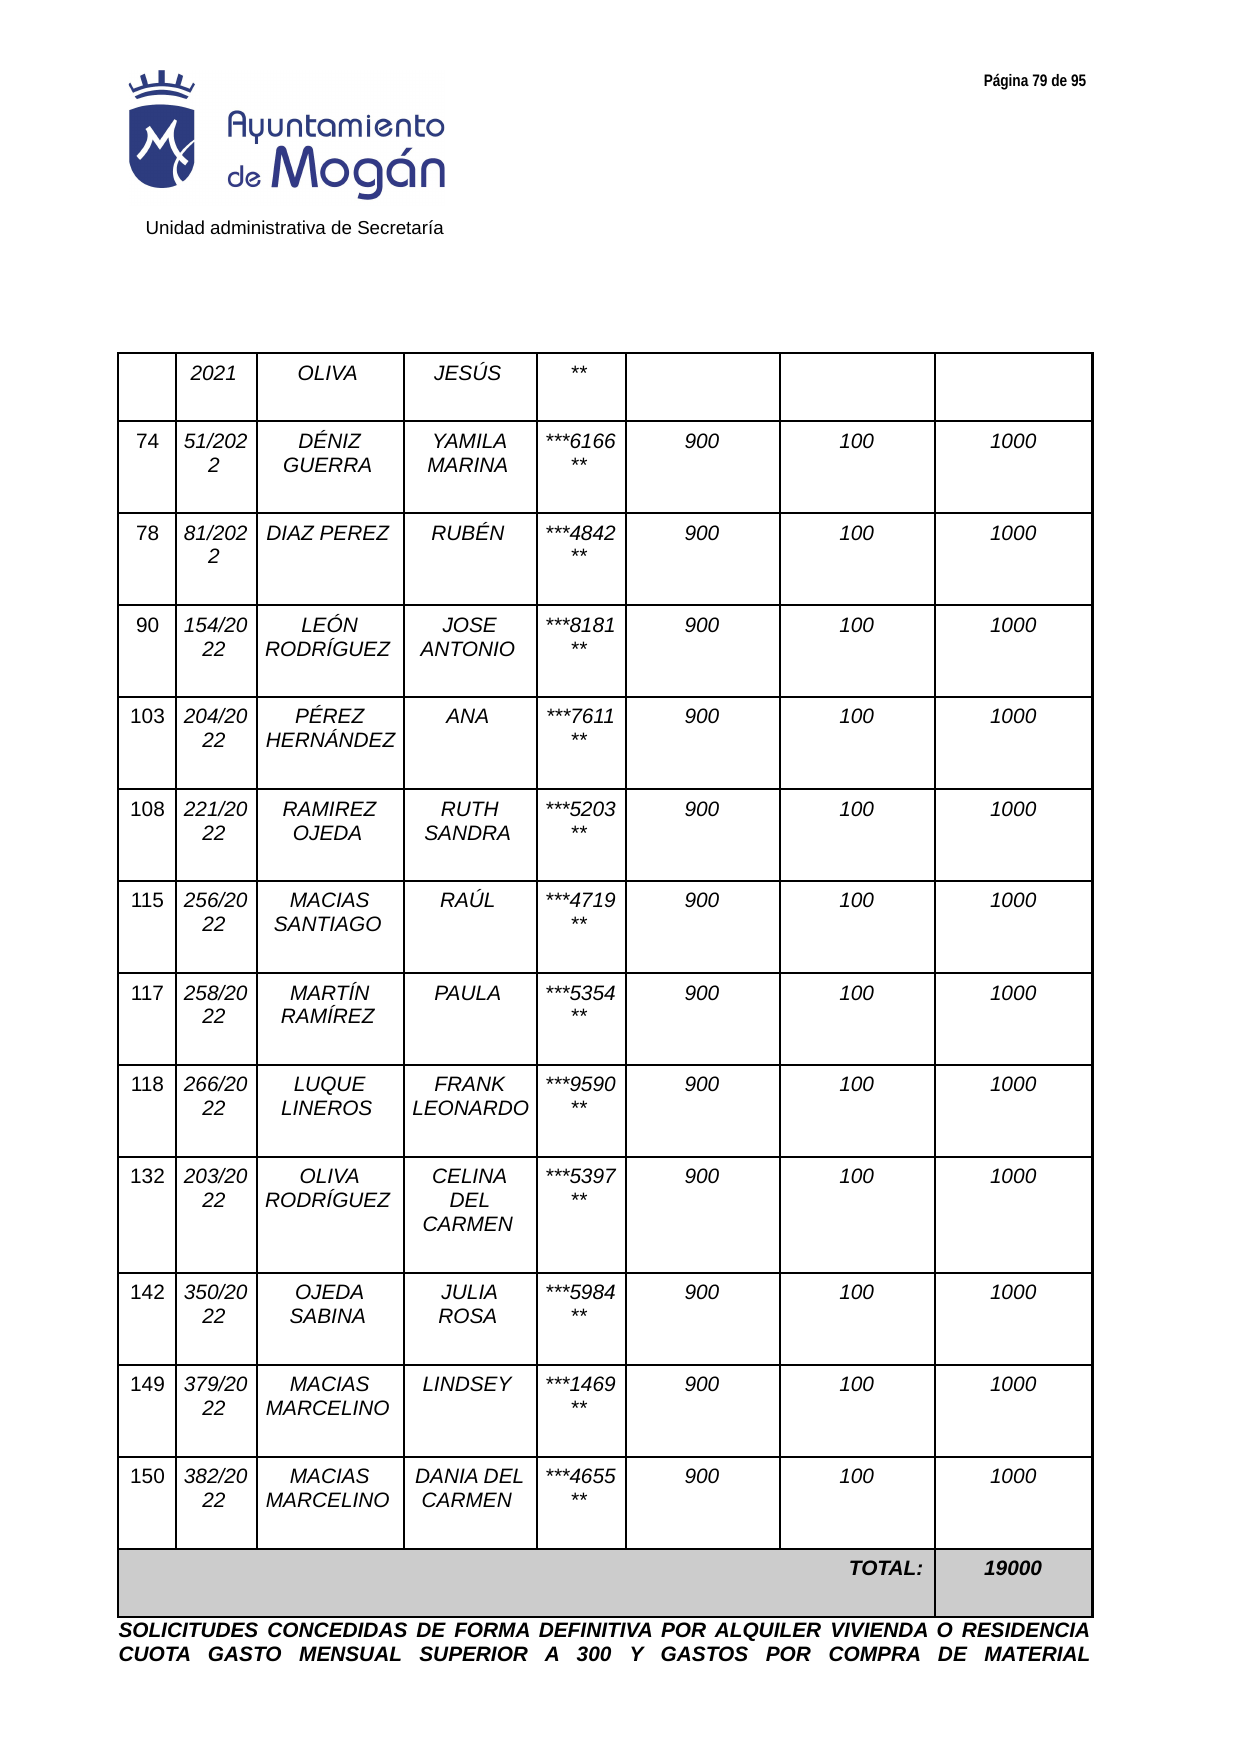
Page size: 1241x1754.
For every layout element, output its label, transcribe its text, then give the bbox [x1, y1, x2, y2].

table_cell OLIVA RODRÍGUEZ [258, 1158, 403, 1272]
table_cell 266/2022 [177, 1066, 256, 1156]
table_cell 900 [627, 1274, 779, 1364]
table_cell 900 [627, 790, 779, 880]
table_cell JULIA ROSA [405, 1274, 536, 1364]
table_cell ***1469** [538, 1366, 625, 1456]
table_cell MACIAS MARCELINO [258, 1366, 403, 1456]
table_cell 900 [627, 422, 779, 512]
table_cell 900 [627, 1066, 779, 1156]
table_cell ***4655** [538, 1458, 625, 1548]
table_cell 382/2022 [177, 1458, 256, 1548]
table_cell 100 [781, 422, 934, 512]
table_cell OLIVA [258, 354, 403, 420]
table_cell ***5397** [538, 1158, 625, 1272]
picture [128, 70, 445, 206]
table_cell 154/2022 [177, 606, 256, 696]
table_cell RAÚL [405, 882, 536, 972]
table_cell [781, 354, 934, 420]
table_cell JESÚS [405, 354, 536, 420]
table_cell 1000 [936, 422, 1091, 512]
table_cell 900 [627, 974, 779, 1064]
table_cell 100 [781, 882, 934, 972]
table_cell 1000 [936, 1274, 1091, 1364]
table_cell 1000 [936, 698, 1091, 788]
table_cell 100 [781, 698, 934, 788]
table_cell 900 [627, 698, 779, 788]
table_cell ***8181** [538, 606, 625, 696]
table_cell 900 [627, 882, 779, 972]
table_cell 100 [781, 790, 934, 880]
table_cell [119, 354, 175, 420]
table_cell ***5354** [538, 974, 625, 1064]
table_cell 1000 [936, 606, 1091, 696]
table_cell 1000 [936, 1158, 1091, 1272]
table_cell 149 [119, 1366, 175, 1456]
table_cell 258/2022 [177, 974, 256, 1064]
table_cell 115 [119, 882, 175, 972]
table_cell YAMILA MARINA [405, 422, 536, 512]
table_cell 1000 [936, 1366, 1091, 1456]
table_cell 1000 [936, 882, 1091, 972]
table_cell MACIAS MARCELINO [258, 1458, 403, 1548]
table_cell ***4719** [538, 882, 625, 972]
table_cell 900 [627, 1458, 779, 1548]
table_cell 142 [119, 1274, 175, 1364]
table_cell LINDSEY [405, 1366, 536, 1456]
table_cell RAMIREZ OJEDA [258, 790, 403, 880]
table_cell 256/2022 [177, 882, 256, 972]
table_cell 350/2022 [177, 1274, 256, 1364]
table_cell 1000 [936, 790, 1091, 880]
table_cell ***4842** [538, 514, 625, 604]
table_cell TOTAL: [119, 1550, 934, 1616]
table_cell MARTÍN RAMÍREZ [258, 974, 403, 1064]
text SOLICITUDES CONCEDIDAS DE FORMA DEFINITIVA POR ALQUILER VIVIENDA O RESIDENCIA CUOTA GASTO MENSUAL SUPERIOR A 300 Y GASTOS POR COMPRA DE MATERIAL [118, 1618, 1092, 1666]
table_cell 100 [781, 1458, 934, 1548]
table_cell 100 [781, 1066, 934, 1156]
table_cell 900 [627, 1366, 779, 1456]
table_cell 81/2022 [177, 514, 256, 604]
table_cell JOSE ANTONIO [405, 606, 536, 696]
table_cell 74 [119, 422, 175, 512]
table_cell 1000 [936, 974, 1091, 1064]
table_cell 19000 [936, 1550, 1091, 1616]
table_cell 379/2022 [177, 1366, 256, 1456]
table_cell 900 [627, 514, 779, 604]
table_cell CELINA DEL CARMEN [405, 1158, 536, 1272]
table_cell 51/2022 [177, 422, 256, 512]
table_cell LUQUE LINEROS [258, 1066, 403, 1156]
table_cell 1000 [936, 514, 1091, 604]
table_cell PAULA [405, 974, 536, 1064]
table_cell 203/2022 [177, 1158, 256, 1272]
table_cell 103 [119, 698, 175, 788]
table_cell 100 [781, 974, 934, 1064]
table_cell OJEDA SABINA [258, 1274, 403, 1364]
table_cell 2021 [177, 354, 256, 420]
table_cell 118 [119, 1066, 175, 1156]
table_cell ***5203** [538, 790, 625, 880]
table_cell [936, 354, 1091, 420]
table_cell 132 [119, 1158, 175, 1272]
table_cell 78 [119, 514, 175, 604]
table_cell 100 [781, 1274, 934, 1364]
table_cell 100 [781, 1366, 934, 1456]
table_cell ***9590** [538, 1066, 625, 1156]
table_cell 90 [119, 606, 175, 696]
table_cell 221/2022 [177, 790, 256, 880]
table_cell ANA [405, 698, 536, 788]
table_cell FRANK LEONARDO [405, 1066, 536, 1156]
table_cell 108 [119, 790, 175, 880]
table_cell 900 [627, 606, 779, 696]
table_cell DIAZ PEREZ [258, 514, 403, 604]
table_cell 150 [119, 1458, 175, 1548]
table_cell RUTH SANDRA [405, 790, 536, 880]
table_cell DANIA DEL CARMEN [405, 1458, 536, 1548]
table_cell RUBÉN [405, 514, 536, 604]
table_cell ** [538, 354, 625, 420]
table_cell 900 [627, 1158, 779, 1272]
table_cell 117 [119, 974, 175, 1064]
table_cell MACIAS SANTIAGO [258, 882, 403, 972]
table_cell [627, 354, 779, 420]
table_cell 100 [781, 1158, 934, 1272]
table_cell 1000 [936, 1458, 1091, 1548]
table_cell ***7611** [538, 698, 625, 788]
table_cell ***6166** [538, 422, 625, 512]
table_cell DÉNIZ GUERRA [258, 422, 403, 512]
table_cell 100 [781, 606, 934, 696]
table_cell 100 [781, 514, 934, 604]
table_cell 1000 [936, 1066, 1091, 1156]
table_cell LEÓN RODRÍGUEZ [258, 606, 403, 696]
table_cell PÉREZ HERNÁNDEZ [258, 698, 403, 788]
table_cell ***5984** [538, 1274, 625, 1364]
table_cell 204/2022 [177, 698, 256, 788]
